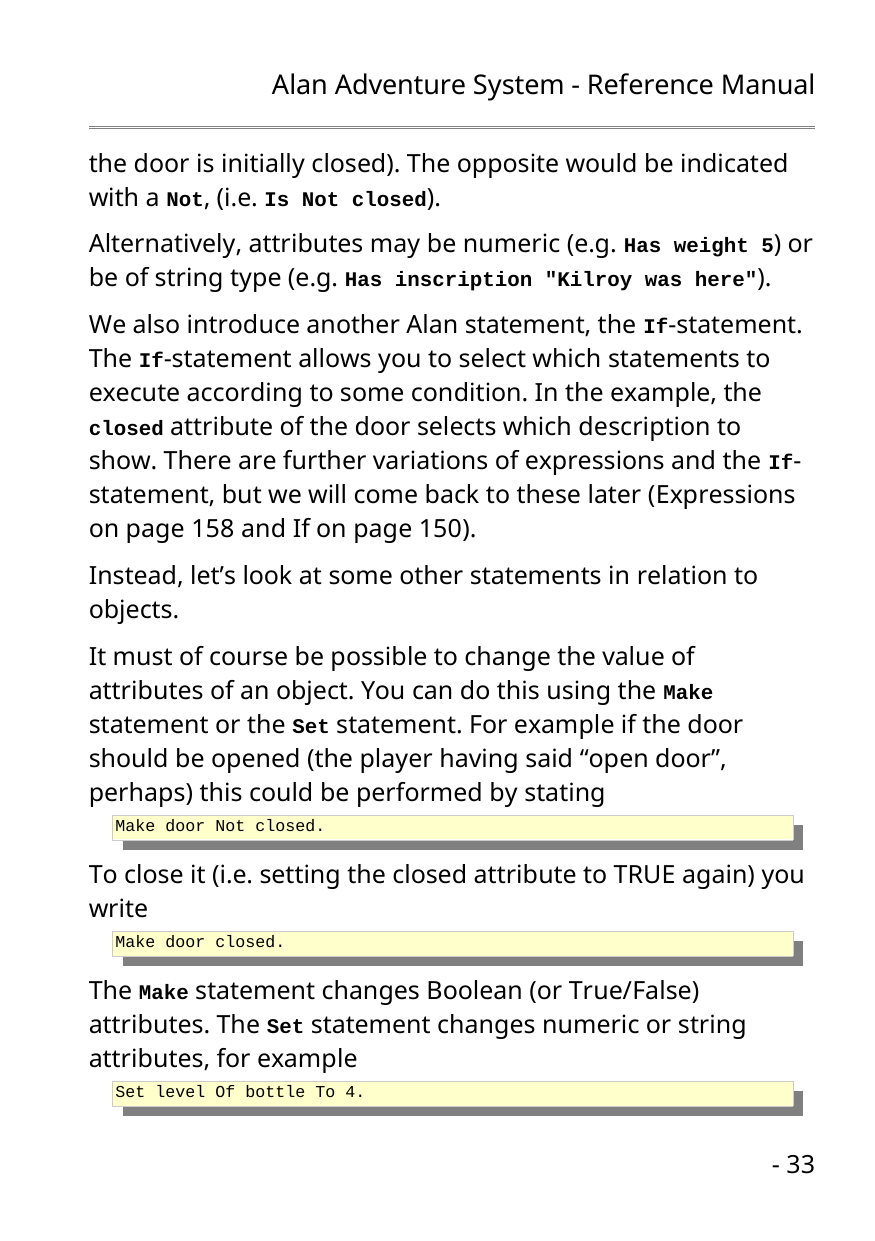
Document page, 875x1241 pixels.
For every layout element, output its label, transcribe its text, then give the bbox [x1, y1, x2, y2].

text Make door closed. [113, 932, 793, 956]
text Set level Of bottle To 4. [113, 1082, 793, 1106]
text Instead, let’s look at some other statements in relation to objects. [88, 558, 815, 626]
text To close it (i.e. setting the closed attribute to TRUE again) you write [88, 857, 815, 924]
text the door is initially closed). The opposite would be indicated with a Not, (i.e. Is Not closed). [88, 146, 815, 213]
text The Make statement changes Boolean (or True/False) attributes. The Set statement changes numeric or string attributes, for example [88, 973, 815, 1074]
text It must of course be possible to change the value of attributes of an object. You can do this using the Make statement or the Set statement. For example if the door should be opened (the player having said “open door”, perhaps) this could be performed by stating [88, 639, 815, 808]
text Make door Not closed. [113, 816, 793, 839]
text Alternatively, attributes may be numeric (e.g. Has weight 5) or be of string type (e.g. Has inscription "Kilroy was here"). [88, 226, 815, 294]
text We also introduce another Alan statement, the If-statement. The If-state­ment allows you to select which statements to execute according to some con­dition. In the example, the closed attribute of the door selects which de­scription to show. There are further variations of expressions and the If-state­ment, but we will come back to these later (Expressions on page 122 and If on page 116). [88, 307, 815, 545]
